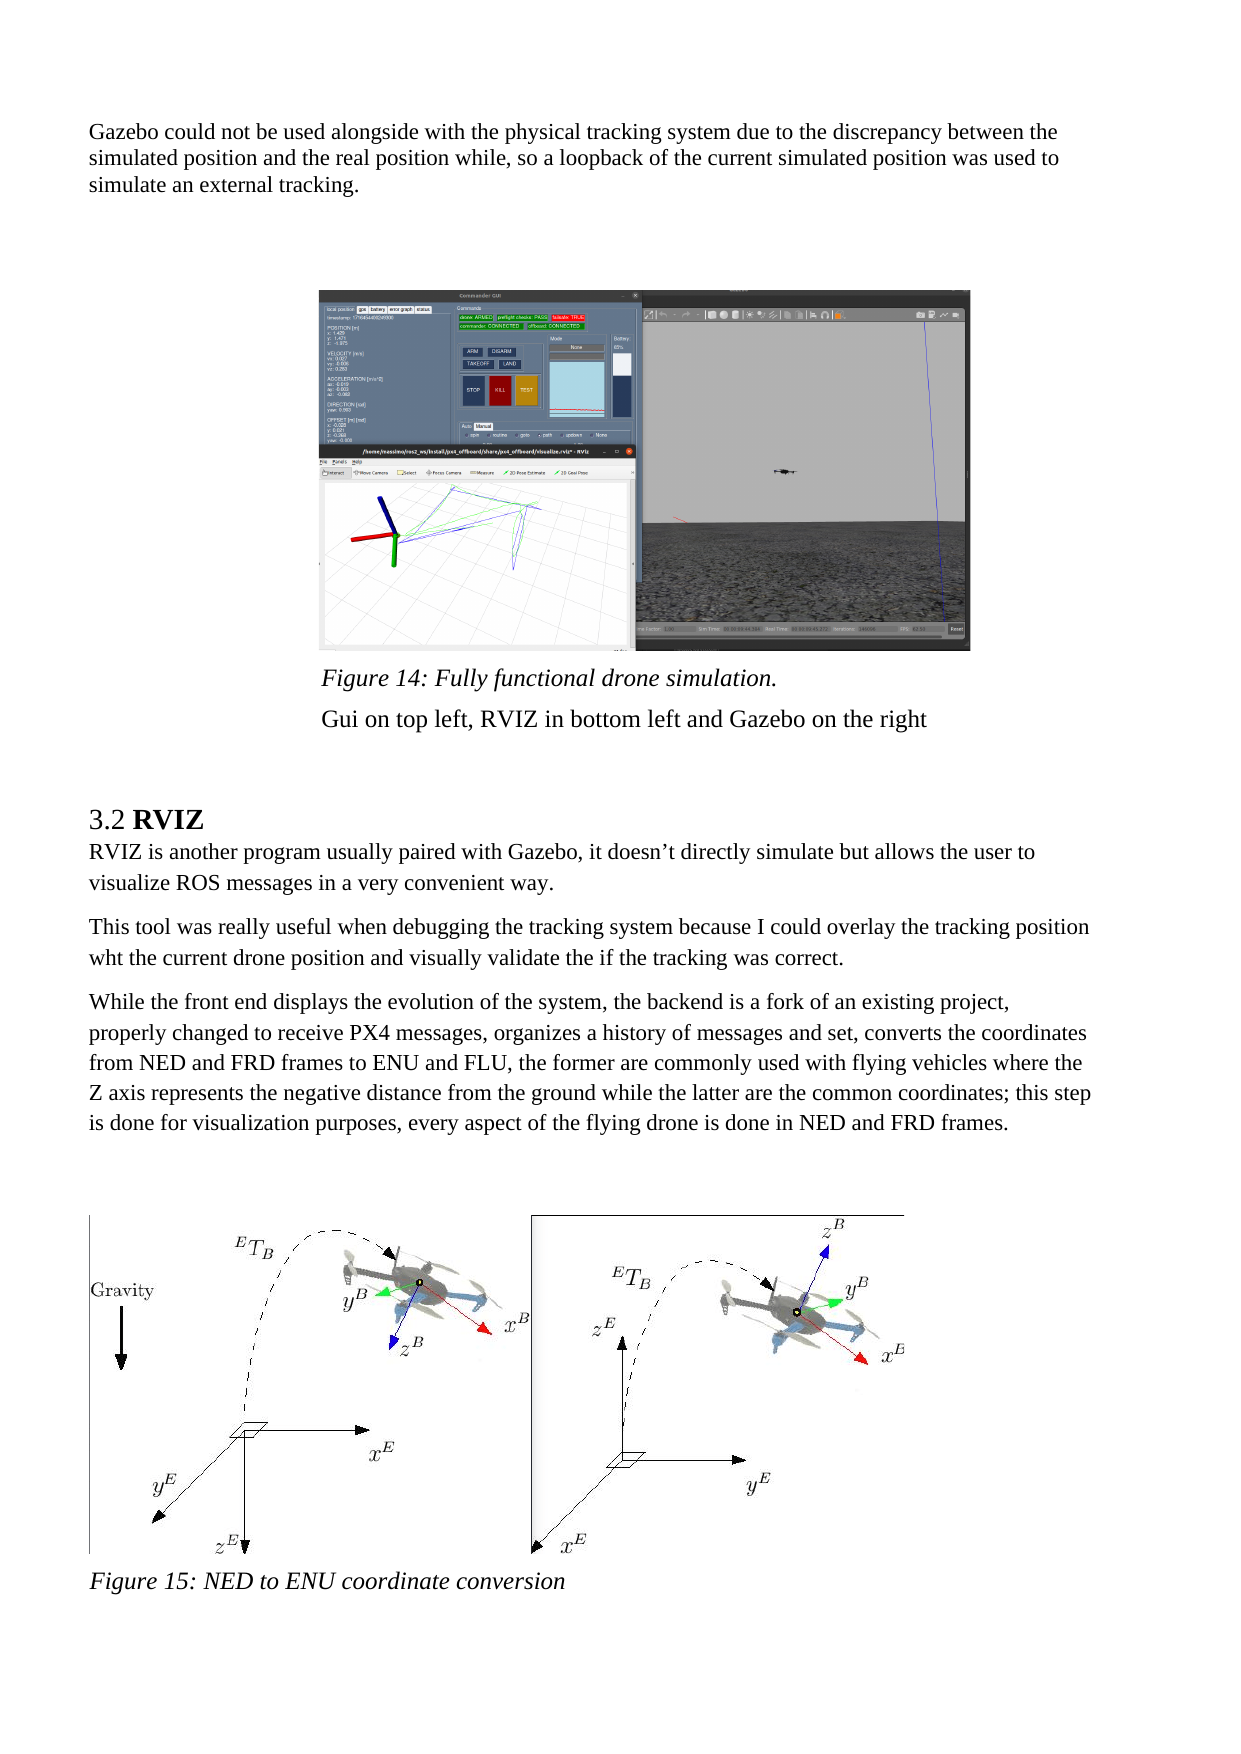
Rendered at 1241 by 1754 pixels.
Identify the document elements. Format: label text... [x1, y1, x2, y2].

subtitle 3.2 RVIZ [89, 802, 1092, 835]
list This tool was really useful when debugging the tracking system because I could overlay the tracking position wht the current drone position and visually validate the if the tracking was correct. [0, 913, 1092, 970]
list Figure 14: Fully functional drone simulation. [321, 651, 973, 692]
list Gazebo could not be used alongside with the physical tracking system due to the discrepancy between the simulated position and the real position while, so a loopback of the current simulated position was used to simulate an external tracking. [89, 118, 1092, 197]
picture [89, 1215, 905, 1554]
picture [318, 290, 971, 651]
list While the front end displays the evolution of the system, the backend is a fork of an existing project, properly changed to receive PX4 messages, organizes a history of messages and set, converts the coordinates from NED and FRD frames to ENU and FLU, the former are commonly used with flying vehicles where the Z axis represents the negative distance from the ground while the latter are the common coordinates; this step is done for visualization purposes, every aspect of the flying drone is done in NED and FRD frames. [0, 988, 1092, 1136]
text Figure 15: NED to ENU coordinate conversion [89, 1554, 904, 1595]
list Gui on top left, RVIZ in bottom left and Gazebo on the right [321, 704, 973, 733]
list RVIZ is another program usually paired with Gazebo, it doesn’t directly simulate but allows the user to visualize ROS messages in a very convenient way. [0, 838, 1092, 895]
